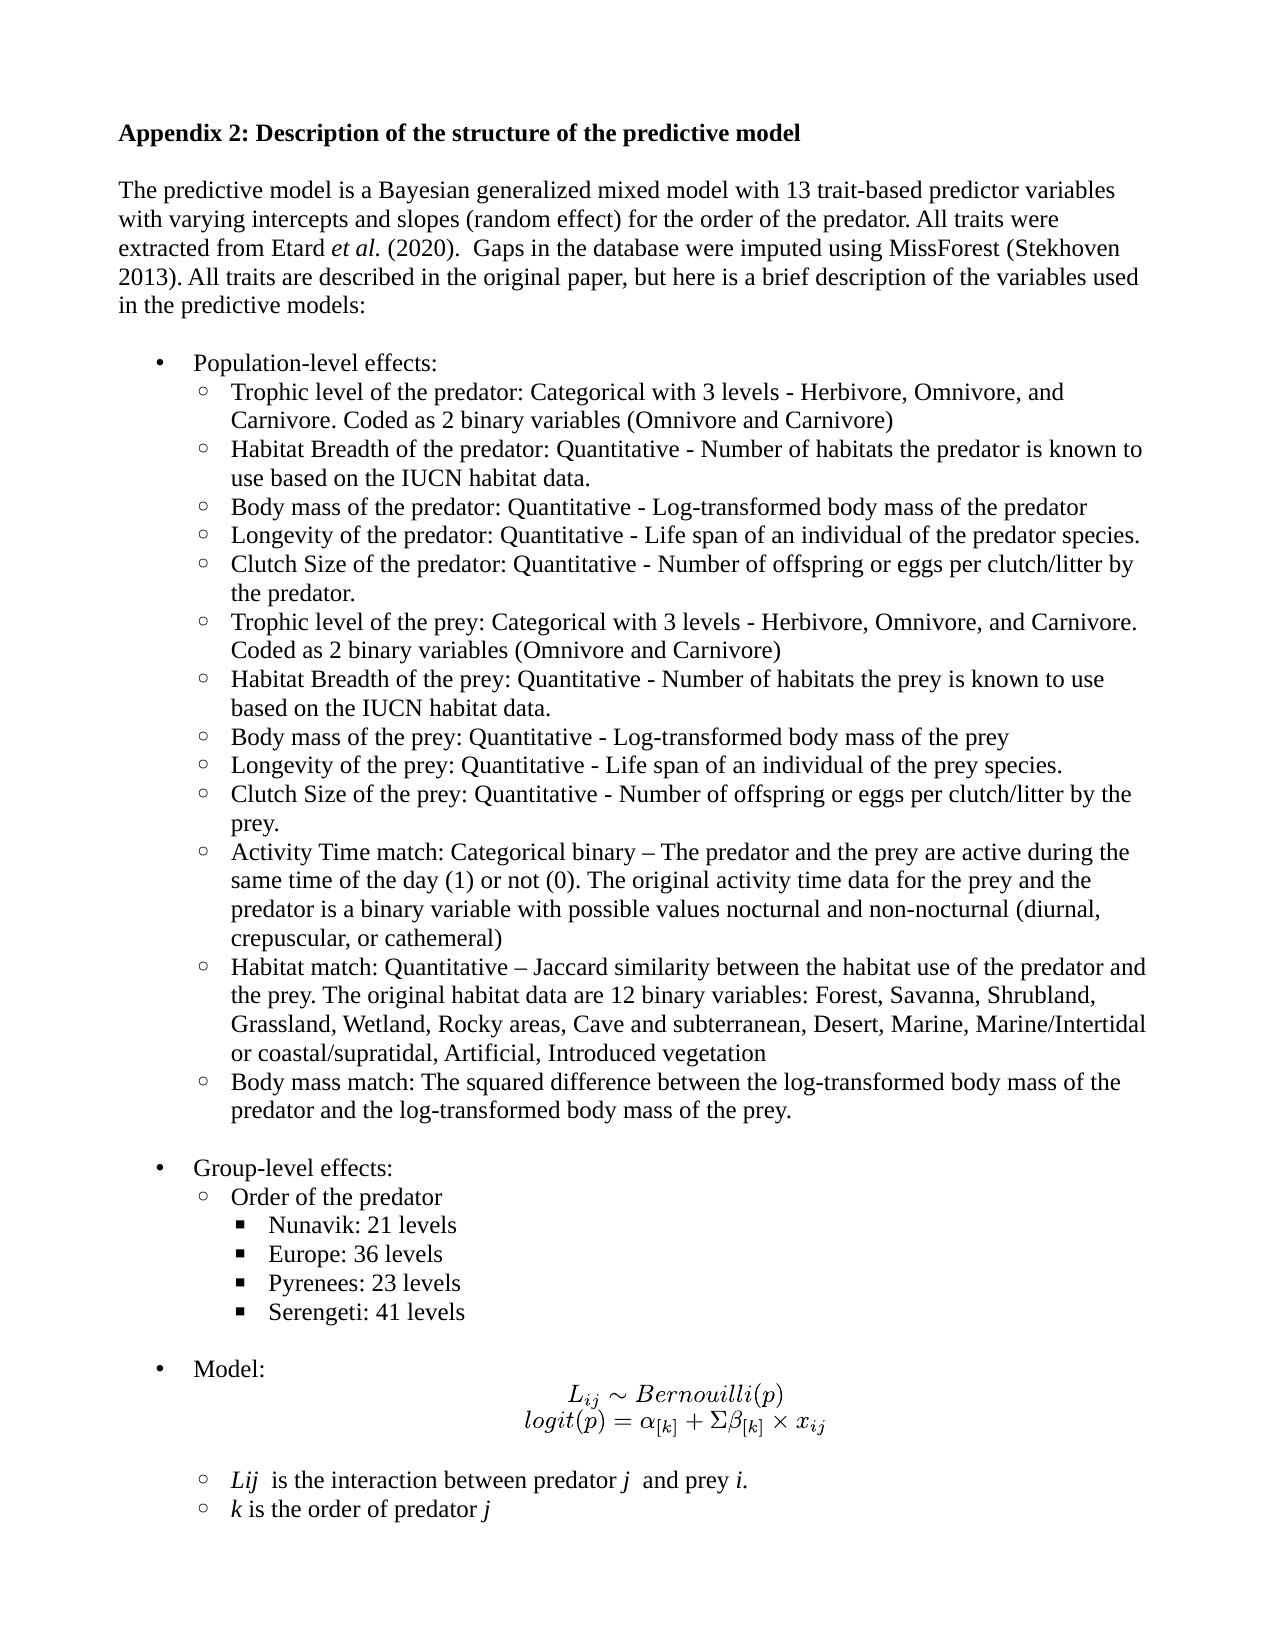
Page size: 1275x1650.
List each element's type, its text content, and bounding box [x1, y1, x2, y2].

list Europe: 36 levels [231, 1239, 1157, 1268]
list Pyrenees: 23 levels [231, 1268, 1157, 1297]
list Population-level effects: [156, 348, 1157, 377]
list Lij is the interaction between predator j and prey i. [193, 1466, 1157, 1494]
list Nunavik: 21 levels [231, 1211, 1157, 1239]
list Clutch Size of the predator: Quantitative - Number of offspring or eggs per clutch/litter by the predator. [193, 549, 1157, 607]
text Appendix 2: Description of the structure of the predictive model [118, 118, 1157, 147]
list Activity Time match: Categorical binary – The predator and the prey are active during the same time of the day (1) or not (0). The original activity time data for the prey and the predator is a binary variable with possible values nocturnal and non-nocturnal (diurnal, crepuscular, or cathemeral) [193, 837, 1157, 952]
list k is the order of predator j [193, 1494, 1157, 1523]
list Body mass of the prey: Quantitative - Log-transformed body mass of the prey [193, 722, 1157, 751]
list Model: [156, 1354, 1157, 1383]
list Clutch Size of the prey: Quantitative - Number of offspring or eggs per clutch/litter by the prey. [193, 779, 1157, 837]
list Trophic level of the prey: Categorical with 3 levels - Herbivore, Omnivore, and Carnivore. Coded as 2 binary variables (Omnivore and Carnivore) [193, 607, 1157, 664]
list Longevity of the predator: Quantitative - Life span of an individual of the predator species. [193, 521, 1157, 549]
text The predictive model is a Bayesian generalized mixed model with 13 trait-based predictor variables with varying intercepts and slopes (random effect) for the order of the predator. All traits were extracted from Etard et al. (2020). Gaps in the database were imputed using MissForest (Stekhoven 2013). All traits are described in the original paper, but here is a brief description of the variables used in the predictive models: [118, 176, 1157, 319]
list Habitat Breadth of the prey: Quantitative - Number of habitats the prey is known to use based on the IUCN habitat data. [193, 664, 1157, 722]
list Order of the predator [193, 1182, 1157, 1211]
list Group-level effects: [156, 1153, 1157, 1182]
list Trophic level of the predator: Categorical with 3 levels - Herbivore, Omnivore, and Carnivore. Coded as 2 binary variables (Omnivore and Carnivore) [193, 377, 1157, 434]
list Body mass of the predator: Quantitative - Log-transformed body mass of the predator [193, 492, 1157, 521]
list Serengeti: 41 levels [231, 1297, 1157, 1326]
list Habitat Breadth of the predator: Quantitative - Number of habitats the predator is known to use based on the IUCN habitat data. [193, 434, 1157, 492]
list Habitat match: Quantitative – Jaccard similarity between the habitat use of the predator and the prey. The original habitat data are 12 binary variables: Forest, Savanna, Shrubland, Grassland, Wetland, Rocky areas, Cave and subterranean, Desert, Marine, Marine/Intertidal or coastal/supratidal, Artificial, Introduced vegetation [193, 952, 1157, 1067]
list Longevity of the prey: Quantitative - Life span of an individual of the prey species. [193, 751, 1157, 779]
list Body mass match: The squared difference between the log-transformed body mass of the predator and the log-transformed body mass of the prey. [193, 1067, 1157, 1124]
